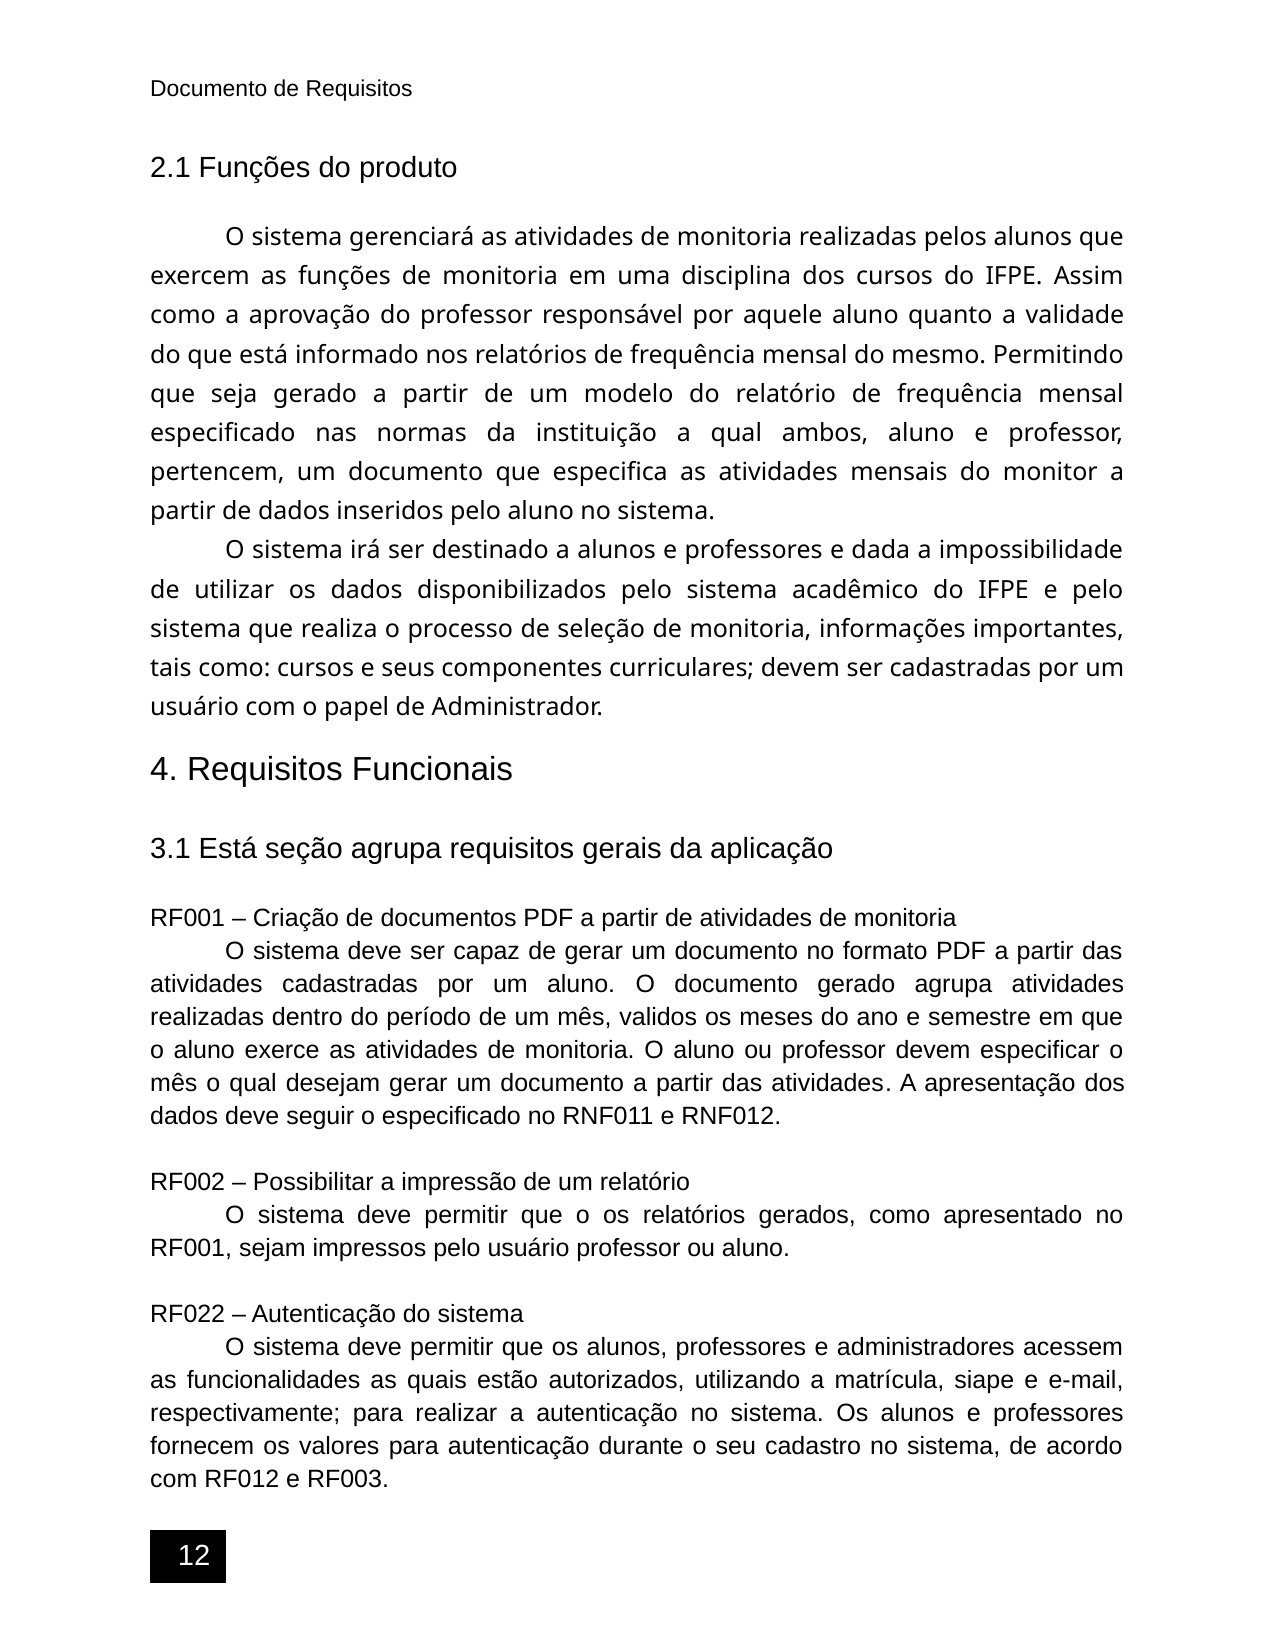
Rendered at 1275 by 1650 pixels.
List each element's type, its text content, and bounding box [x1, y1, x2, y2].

text O sistema irá ser destinado a alunos e professores e dada a impossibilidade de utilizar os dados disponibilizados pelo sistema acadêmico do IFPE e pelo sistema que realiza o processo de seleção de monitoria, informações importantes, tais como: cursos e seus componentes curriculares; devem ser cadastradas por um usuário com o papel de Administrador. [150, 532, 1125, 723]
text O sistema deve ser capaz de gerar um documento no formato PDF a partir das atividades cadastradas por um aluno. O documento gerado agrupa atividades realizadas dentro do período de um mês, validos os meses do ano e semestre em que o aluno exerce as atividades de monitoria. O aluno ou professor devem especificar o mês o qual desejam gerar um documento a partir das atividades. A apresentação dos dados deve seguir o especificado no RNF011 e RNF012. [150, 936, 1125, 1130]
text O sistema deve permitir que o os relatórios gerados, como apresentado no RF001, sejam impressos pelo usuário professor ou aluno. [150, 1200, 1125, 1262]
text RF022 – Autenticação do sistema [150, 1299, 1125, 1328]
text RF002 – Possibilitar a impressão de um relatório [150, 1167, 1125, 1196]
subtitle 4. Requisitos Funcionais [150, 749, 1125, 787]
subtitle 2.1 Funções do produto [150, 150, 1125, 183]
text 3.1 Está seção agrupa requisitos gerais da aplicação [150, 831, 1125, 865]
text O sistema deve permitir que os alunos, professores e administradores acessem as funcionalidades as quais estão autorizados, utilizando a matrícula, siape e e-mail, respectivamente; para realizar a autenticação no sistema. Os alunos e professores fornecem os valores para autenticação durante o seu cadastro no sistema, de acordo com RF012 e RF003. [150, 1332, 1125, 1493]
text RF001 – Criação de documentos PDF a partir de atividades de monitoria [150, 903, 1125, 932]
text O sistema gerenciará as atividades de monitoria realizadas pelos alunos que exercem as funções de monitoria em uma disciplina dos cursos do IFPE. Assim como a aprovação do professor responsável por aquele aluno quanto a validade do que está informado nos relatórios de frequência mensal do mesmo. Permitindo que seja gerado a partir de um modelo do relatório de frequência mensal especificado nas normas da instituição a qual ambos, aluno e professor, pertencem, um documento que especifica as atividades mensais do monitor a partir de dados inseridos pelo aluno no sistema. [150, 219, 1125, 527]
